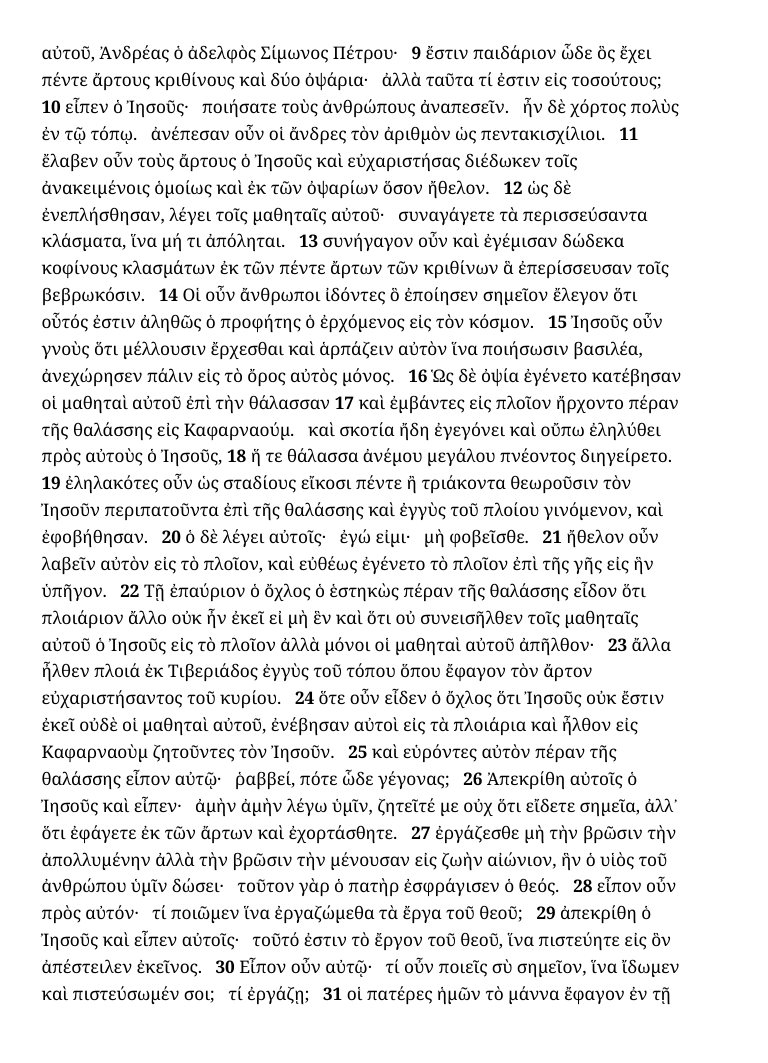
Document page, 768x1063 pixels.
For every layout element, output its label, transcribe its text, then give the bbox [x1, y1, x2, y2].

text αὐτοῦ, Ἀνδρέας ὁ ἀδελφὸς Σίμωνος Πέτρου· 9 ἔστιν παιδάριον ὧδε ὃς ἔχει πέντε ἄρτους κριθίνους καὶ δύο ὀψάρια· ἀλλὰ ταῦτα τί ἐστιν εἰς τοσούτους; 10 εἶπεν ὁ Ἰησοῦς· ποιήσατε τοὺς ἀνθρώπους ἀναπεσεῖν. ἦν δὲ χόρτος πολὺς ἐν τῷ τόπῳ. ἀνέπεσαν οὖν οἱ ἄνδρες τὸν ἀριθμὸν ὡς πεντακισχίλιοι. 11 ἔλαβεν οὖν τοὺς ἄρτους ὁ Ἰησοῦς καὶ εὐχαριστήσας διέδωκεν τοῖς ἀνακειμένοις ὁμοίως καὶ ἐκ τῶν ὀψαρίων ὅσον ἤθελον. 12 ὡς δὲ ἐνεπλήσθησαν, λέγει τοῖς μαθηταῖς αὐτοῦ· συναγάγετε τὰ περισσεύσαντα κλάσματα, ἵνα μή τι ἀπόληται. 13 συνήγαγον οὖν καὶ ἐγέμισαν δώδεκα κοφίνους κλασμάτων ἐκ τῶν πέντε ἄρτων τῶν κριθίνων ἃ ἐπερίσσευσαν τοῖς βεβρωκόσιν. 14 Οἱ οὖν ἄνθρωποι ἰδόντες ὃ ἐποίησεν σημεῖον ἔλεγον ὅτι οὗτός ἐστιν ἀληθῶς ὁ προφήτης ὁ ἐρχόμενος εἰς τὸν κόσμον. 15 Ἰησοῦς οὖν γνοὺς ὅτι μέλλουσιν ἔρχεσθαι καὶ ἁρπάζειν αὐτὸν ἵνα ποιήσωσιν βασιλέα, ἀνεχώρησεν πάλιν εἰς τὸ ὄρος αὐτὸς μόνος. 16 Ὡς δὲ ὀψία ἐγένετο κατέβησαν οἱ μαθηταὶ αὐτοῦ ἐπὶ τὴν θάλασσαν 17 καὶ ἐμβάντες εἰς πλοῖον ἤρχοντο πέραν τῆς θαλάσσης εἰς Καφαρναούμ. καὶ σκοτία ἤδη ἐγεγόνει καὶ οὔπω ἐληλύθει πρὸς αὐτοὺς ὁ Ἰησοῦς, 18 ἥ τε θάλασσα ἀνέμου μεγάλου πνέοντος διηγείρετο. 19 ἐληλακότες οὖν ὡς σταδίους εἴκοσι πέντε ἢ τριάκοντα θεωροῦσιν τὸν Ἰησοῦν περιπατοῦντα ἐπὶ τῆς θαλάσσης καὶ ἐγγὺς τοῦ πλοίου γινόμενον, καὶ ἐφοβήθησαν. 20 ὁ δὲ λέγει αὐτοῖς· ἐγώ εἰμι· μὴ φοβεῖσθε. 21 ἤθελον οὖν λαβεῖν αὐτὸν εἰς τὸ πλοῖον, καὶ εὐθέως ἐγένετο τὸ πλοῖον ἐπὶ τῆς γῆς εἰς ἣν ὑπῆγον. 22 Τῇ ἐπαύριον ὁ ὄχλος ὁ ἑστηκὼς πέραν τῆς θαλάσσης εἶδον ὅτι πλοιάριον ἄλλο οὐκ ἦν ἐκεῖ εἰ μὴ ἓν καὶ ὅτι οὐ συνεισῆλθεν τοῖς μαθηταῖς αὐτοῦ ὁ Ἰησοῦς εἰς τὸ πλοῖον ἀλλὰ μόνοι οἱ μαθηταὶ αὐτοῦ ἀπῆλθον· 23 ἄλλα ἦλθεν πλοιά ἐκ Τιβεριάδος ἐγγὺς τοῦ τόπου ὅπου ἔφαγον τὸν ἄρτον εὐχαριστήσαντος τοῦ κυρίου. 24 ὅτε οὖν εἶδεν ὁ ὄχλος ὅτι Ἰησοῦς οὐκ ἔστιν ἐκεῖ οὐδὲ οἱ μαθηταὶ αὐτοῦ, ἐνέβησαν αὐτοὶ εἰς τὰ πλοιάρια καὶ ἦλθον εἰς Καφαρναοὺμ ζητοῦντες τὸν Ἰησοῦν. 25 καὶ εὑρόντες αὐτὸν πέραν τῆς θαλάσσης εἶπον αὐτῷ· ῥαββεί, πότε ὧδε γέγονας; 26 Ἀπεκρίθη αὐτοῖς ὁ Ἰησοῦς καὶ εἶπεν· ἀμὴν ἀμὴν λέγω ὑμῖν, ζητεῖτέ με οὐχ ὅτι εἴδετε σημεῖα, ἀλλ᾽ ὅτι ἐφάγετε ἐκ τῶν ἄρτων καὶ ἐχορτάσθητε. 27 ἐργάζεσθε μὴ τὴν βρῶσιν τὴν ἀπολλυμένην ἀλλὰ τὴν βρῶσιν τὴν μένουσαν εἰς ζωὴν αἰώνιον, ἣν ὁ υἱὸς τοῦ ἀνθρώπου ὑμῖν δώσει· τοῦτον γὰρ ὁ πατὴρ ἐσφράγισεν ὁ θεός. 28 εἶπον οὖν πρὸς αὐτόν· τί ποιῶμεν ἵνα ἐργαζώμεθα τὰ ἔργα τοῦ θεοῦ; 29 ἀπεκρίθη ὁ Ἰησοῦς καὶ εἶπεν αὐτοῖς· τοῦτό ἐστιν τὸ ἔργον τοῦ θεοῦ, ἵνα πιστεύητε εἰς ὃν ἀπέστειλεν ἐκεῖνος. 30 Εἶπον οὖν αὐτῷ· τί οὖν ποιεῖς σὺ σημεῖον, ἵνα ἴδωμεν καὶ πιστεύσωμέν σοι; τί ἐργάζῃ; 31 οἱ πατέρες ἡμῶν τὸ μάννα ἔφαγον ἐν τῇ [41, 41, 685, 1005]
